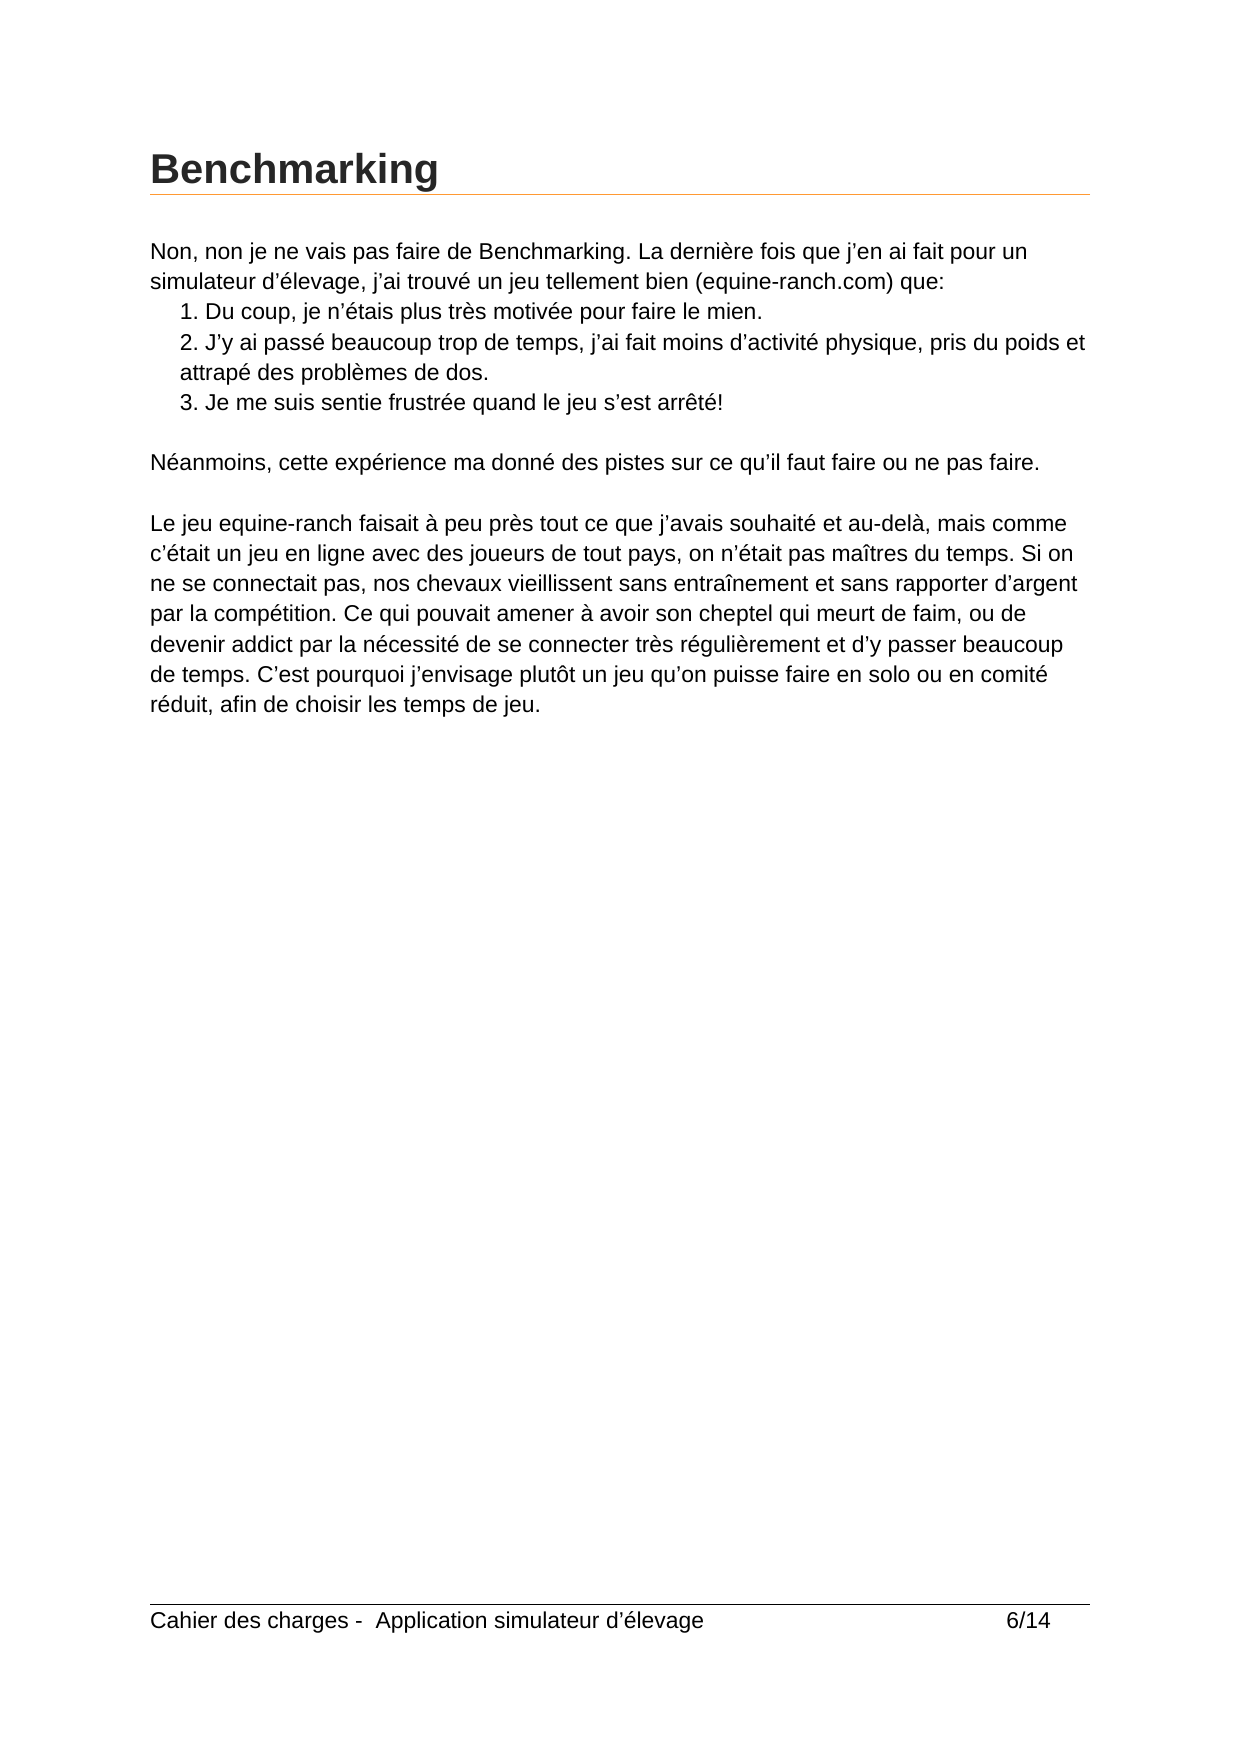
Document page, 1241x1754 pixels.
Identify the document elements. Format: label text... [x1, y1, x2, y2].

text 1. Du coup, je n’étais plus très motivée pour faire le mien. [179, 298, 1090, 325]
text Le jeu equine-ranch faisait à peu près tout ce que j’avais souhaité et au-delà, mais comme c’était un jeu en ligne avec des joueurs de tout pays, on n’était pas maîtres du temps. Si on ne se connectait pas, nos chevaux vieillissent sans entraînement et sans rapporter d’argent par la compétition. Ce qui pouvait amener à avoir son cheptel qui meurt de faim, ou de devenir addict par la nécessité de se connecter très régulièrement et d’y passer beaucoup de temps. C’est pourquoi j’envisage plutôt un jeu qu’on puisse faire en solo ou en comité réduit, afin de choisir les temps de jeu. [150, 510, 1090, 717]
subtitle Benchmarking [150, 144, 1090, 194]
text 3. Je me suis sentie frustrée quand le jeu s’est arrêté! [179, 389, 1090, 415]
text Néanmoins, cette expérience ma donné des pistes sur ce qu’il faut faire ou ne pas faire. [150, 449, 1090, 476]
text 2. J’y ai passé beaucoup trop de temps, j’ai fait moins d’activité physique, pris du poids et attrapé des problèmes de dos. [179, 328, 1090, 385]
text Non, non je ne vais pas faire de Benchmarking. La dernière fois que j’en ai fait pour un simulateur d’élevage, j’ai trouvé un jeu tellement bien (equine-ranch.com) que: [150, 238, 1090, 294]
